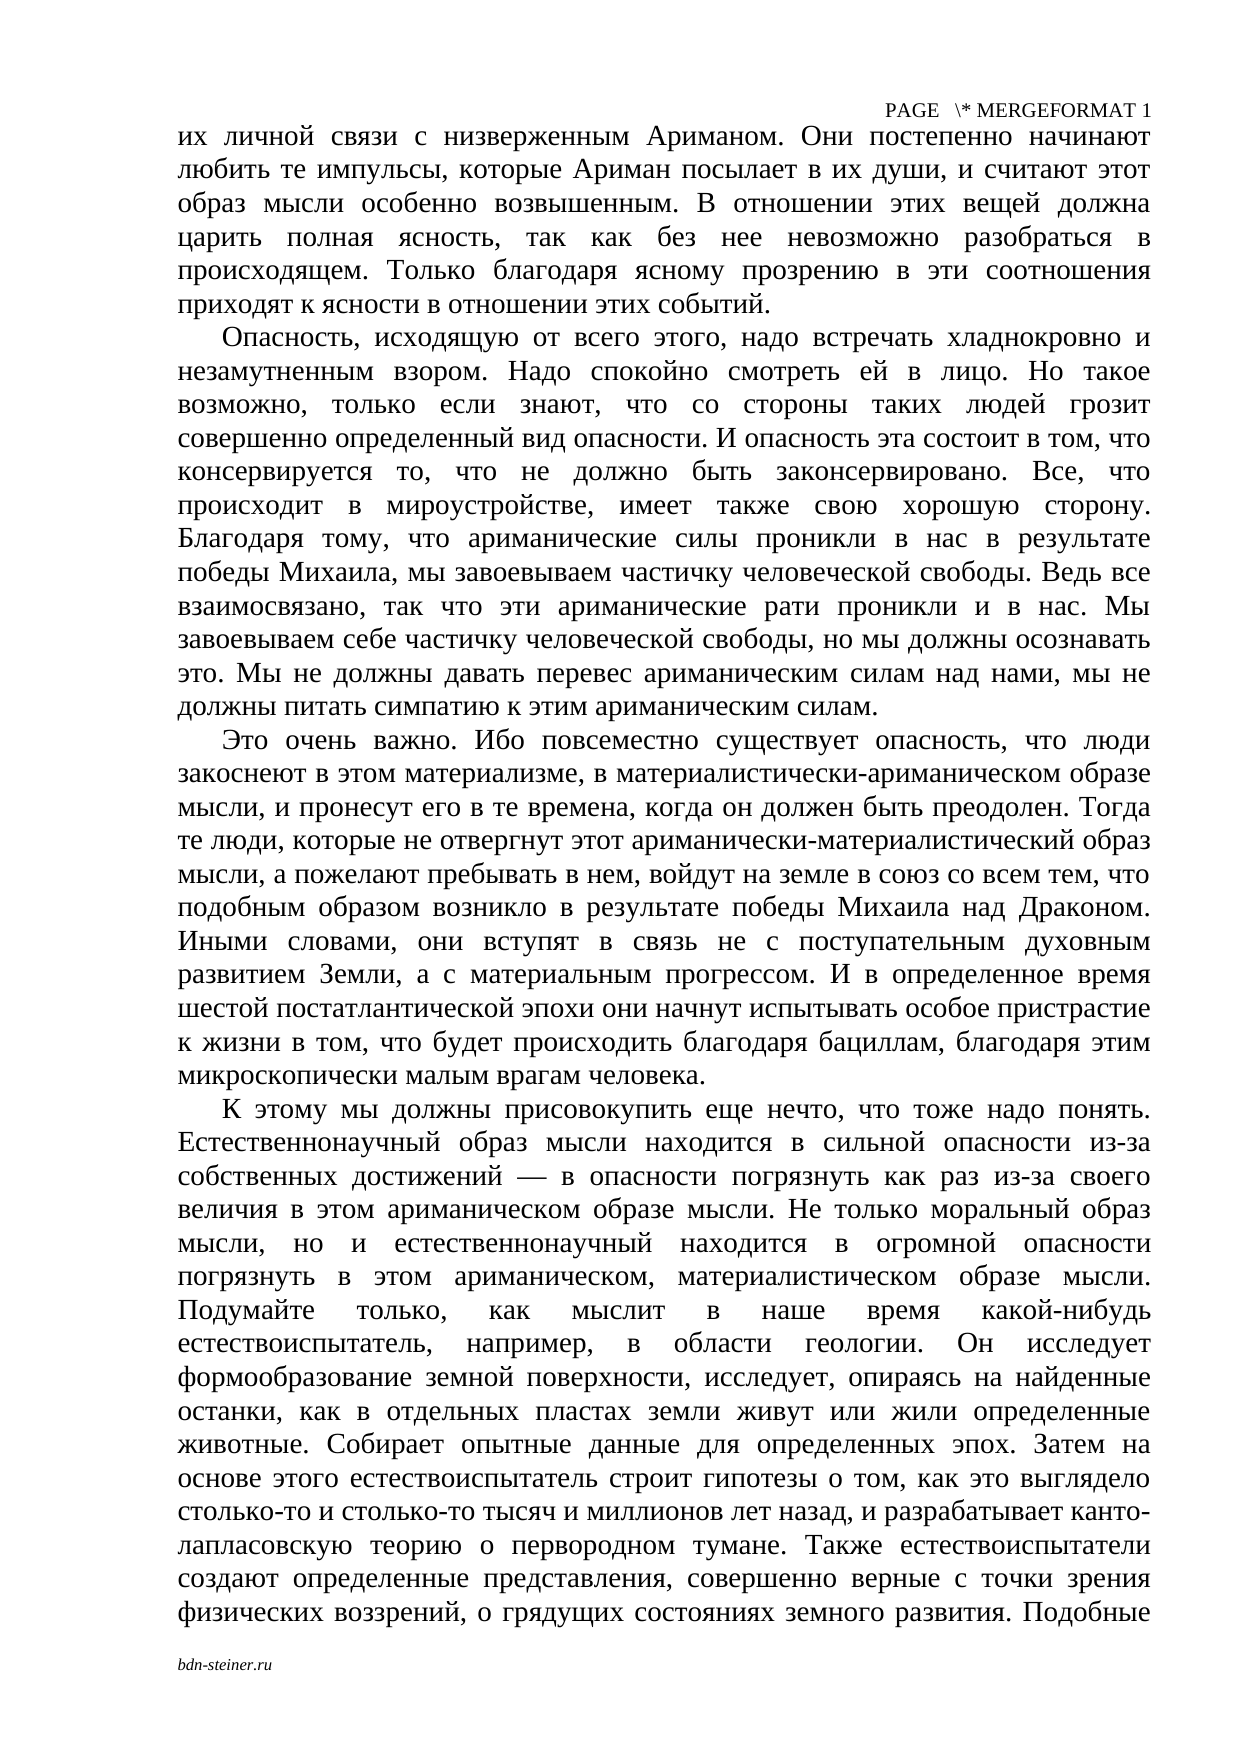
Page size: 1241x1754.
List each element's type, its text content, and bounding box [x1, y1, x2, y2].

text Опасность, исходящую от всего этого, надо встречать хладнокровно и незамутненным взором. Надо спокойно смотреть ей в лицо. Но такое возможно, только если знают, что со стороны таких людей грозит совершенно определенный вид опасности. И опасность эта состоит в том, что консервируется то, что не должно быть законсервировано. Все, что происходит в мироустройстве, имеет также свою хорошую сторону. Благодаря тому, что ариманические силы проникли в нас в результате победы Михаила, мы завоевываем частичку человеческой свободы. Ведь все взаимосвязано, так что эти ариманические рати проникли и в нас. Мы завоевываем себе частичку человеческой свободы, но мы должны осознавать это. Мы не должны давать перевес ариманическим силам над нами, мы не должны питать симпатию к этим ариманическим силам. [177, 319, 1152, 722]
text К этому мы должны присовокупить еще нечто, что тоже надо понять. Естественнонаучный образ мысли находится в сильной опасности из-за собственных достижений — в опасности погрязнуть как раз из-за своего величия в этом ариманическом образе мысли. Не только моральный образ мысли, но и естественнонаучный находится в огромной опасности погрязнуть в этом ариманическом, материалистическом образе мысли. Подумайте только, как мыслит в наше время какой-нибудь естествоиспытатель, например, в области геологии. Он исследует формообразование земной поверхности, исследует, опираясь на найденные останки, как в отдельных пластах земли живут или жили определенные животные. Собирает опытные данные для определенных эпох. Затем на основе этого естествоиспытатель строит гипотезы о том, как это выглядело столько-то и столько-то тысяч и миллионов лет назад, и разрабатывает канто-лапласовскую теорию о первородном тумане. Также естествоиспытатели создают определенные представления, совершенно верные с точки зрения физических воззрений, о грядущих состояниях земного развития. Подобные [177, 1091, 1152, 1627]
text их личной связи с низверженным Ариманом. Они постепенно начинают любить те импульсы, которые Ариман посылает в их души, и считают этот образ мысли особенно возвышенным. В отношении этих вещей должна царить полная ясность, так как без нее невозможно разобраться в происходящем. Только благодаря ясному прозрению в эти соотношения приходят к ясности в отношении этих событий. [177, 118, 1152, 319]
text Это очень важно. Ибо повсеместно существует опасность, что люди закоснеют в этом материализме, в материалистически-ариманическом образе мысли, и пронесут его в те времена, когда он должен быть преодолен. Тогда те люди, которые не отвергнут этот ариманически-материалистический образ мысли, а пожелают пребывать в нем, войдут на земле в союз со всем тем, что подобным образом возникло в результате победы Михаила над Драконом. Иными словами, они вступят в связь не с поступательным духовным развитием Земли, а с материальным прогрессом. И в определенное время шестой постатлантической эпохи они начнут испытывать особое пристрастие к жизни в том, что будет происходить благодаря бациллам, благодаря этим микроскопически малым врагам человека. [177, 722, 1152, 1091]
